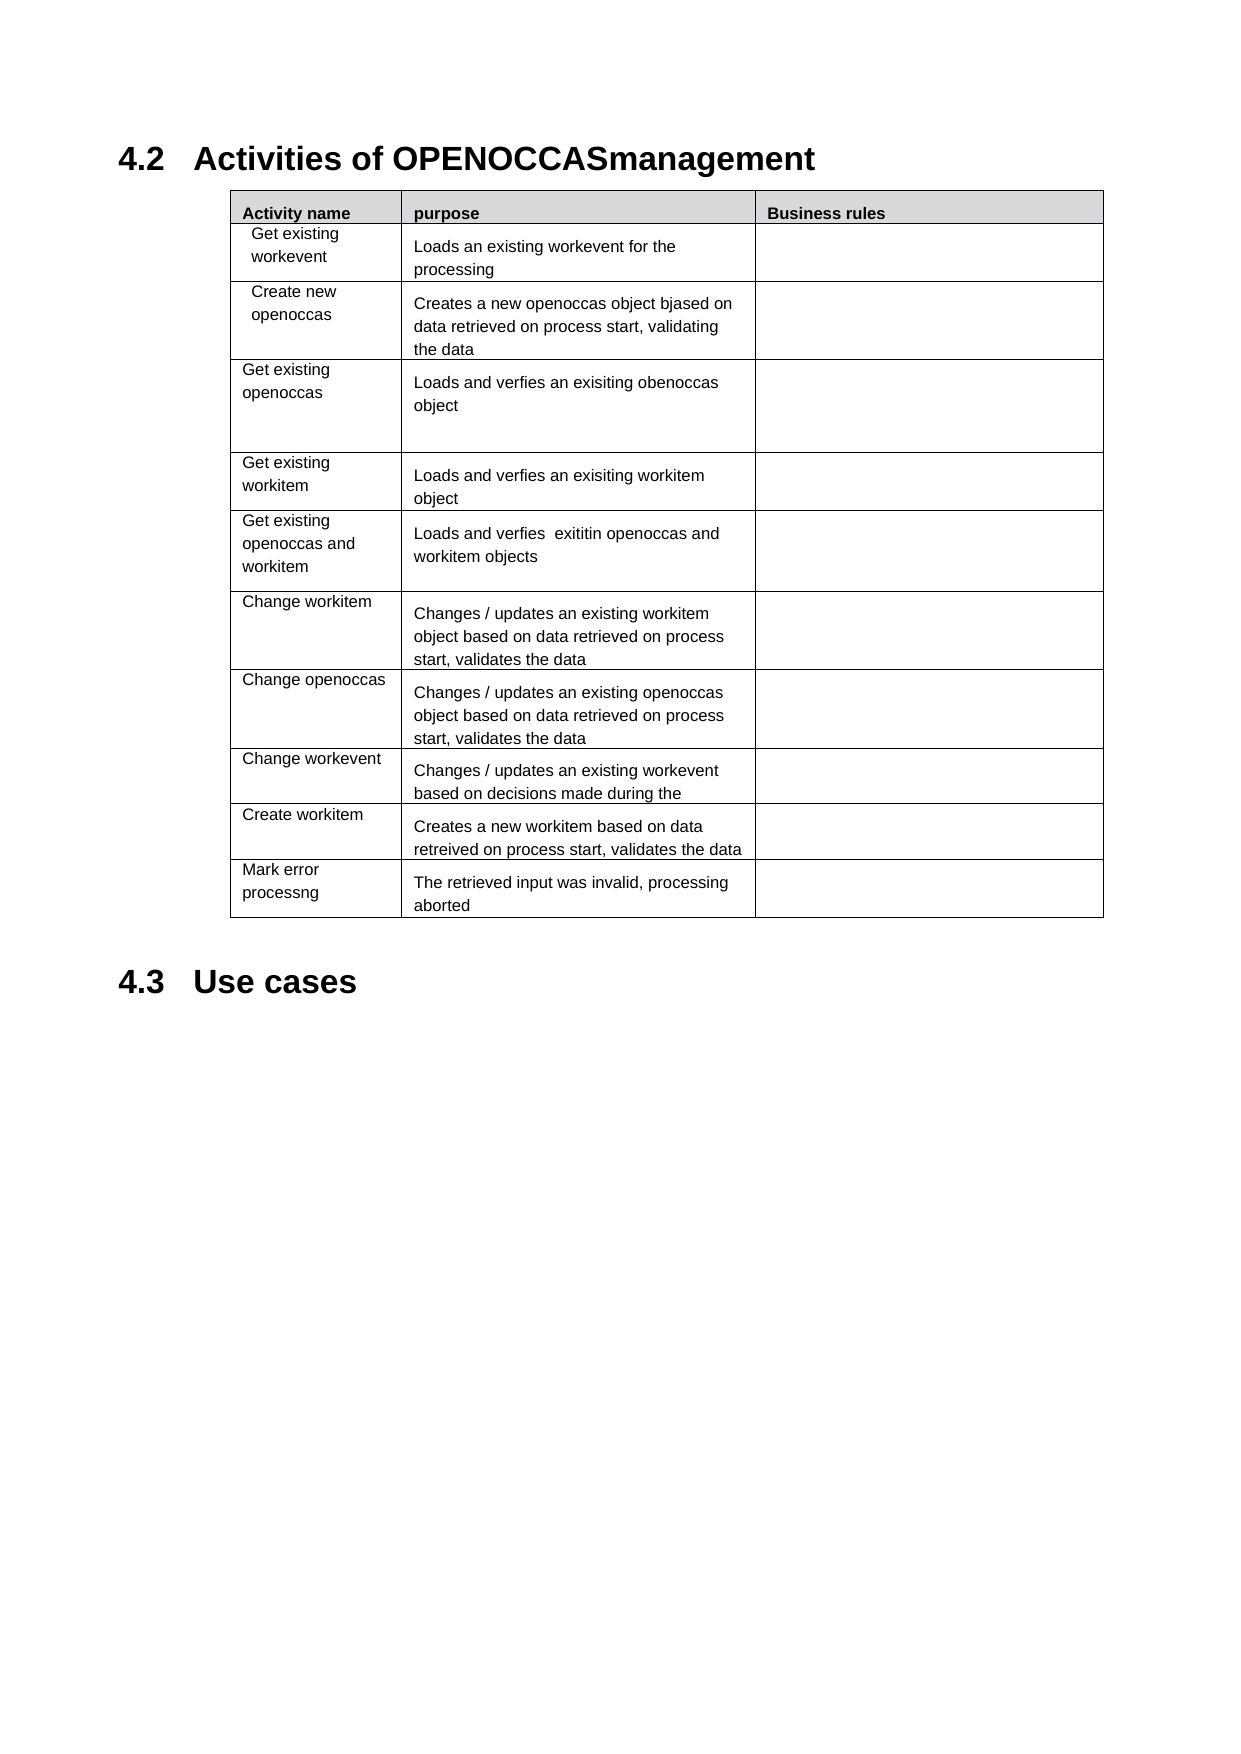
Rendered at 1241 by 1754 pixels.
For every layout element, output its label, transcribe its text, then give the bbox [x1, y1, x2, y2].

table_cell Loads and verfies an exisiting workitem object [402, 453, 755, 510]
table_cell Create workitem [231, 804, 401, 859]
table_cell Changes / updates an existing workitem object based on data retrieved on process start, validates the data [402, 592, 755, 669]
table_cell [756, 860, 1103, 917]
table_cell Change workitem [231, 592, 401, 669]
table_cell [756, 804, 1103, 859]
table_cell [756, 224, 1103, 281]
table_header Business rules [756, 191, 1103, 223]
table_cell Change openoccas [231, 670, 401, 748]
table_cell [756, 749, 1103, 803]
subtitle Use cases [118, 962, 1122, 1001]
table_cell Changes / updates an existing openoccas object based on data retrieved on process start, validates the data [402, 670, 755, 748]
table_cell Loads and verfies exititin openoccas and workitem objects [402, 511, 755, 591]
table_cell Creates a new openoccas object bjased on data retrieved on process start, validating the data [402, 282, 755, 359]
table_cell Loads and verfies an exisiting obenoccas object [402, 360, 755, 452]
table_cell Loads an existing workevent for the processing [402, 224, 755, 281]
table_cell [756, 282, 1103, 359]
table_cell [756, 592, 1103, 669]
table_cell Get existing openoccas and workitem [231, 511, 401, 591]
table_cell [756, 360, 1103, 452]
table_header Activity name [231, 191, 401, 223]
table_cell Get existing openoccas [231, 360, 401, 452]
subtitle Activities of OPENOCCASmanagement [118, 139, 1122, 178]
table_cell Get existing workitem [231, 453, 401, 510]
table_cell Create new openoccas [231, 282, 401, 359]
table_cell Mark error processng [231, 860, 401, 917]
table_cell The retrieved input was invalid, processing aborted [402, 860, 755, 917]
table_header purpose [402, 191, 755, 223]
table_cell [756, 670, 1103, 748]
table_cell Changes / updates an existing workevent based on decisions made during the [402, 749, 755, 803]
table_cell Creates a new workitem based on data retreived on process start, validates the data [402, 804, 755, 859]
table_cell Change workevent [231, 749, 401, 803]
table_cell Get existing workevent [231, 224, 401, 281]
table_cell [756, 511, 1103, 591]
table_cell [756, 453, 1103, 510]
